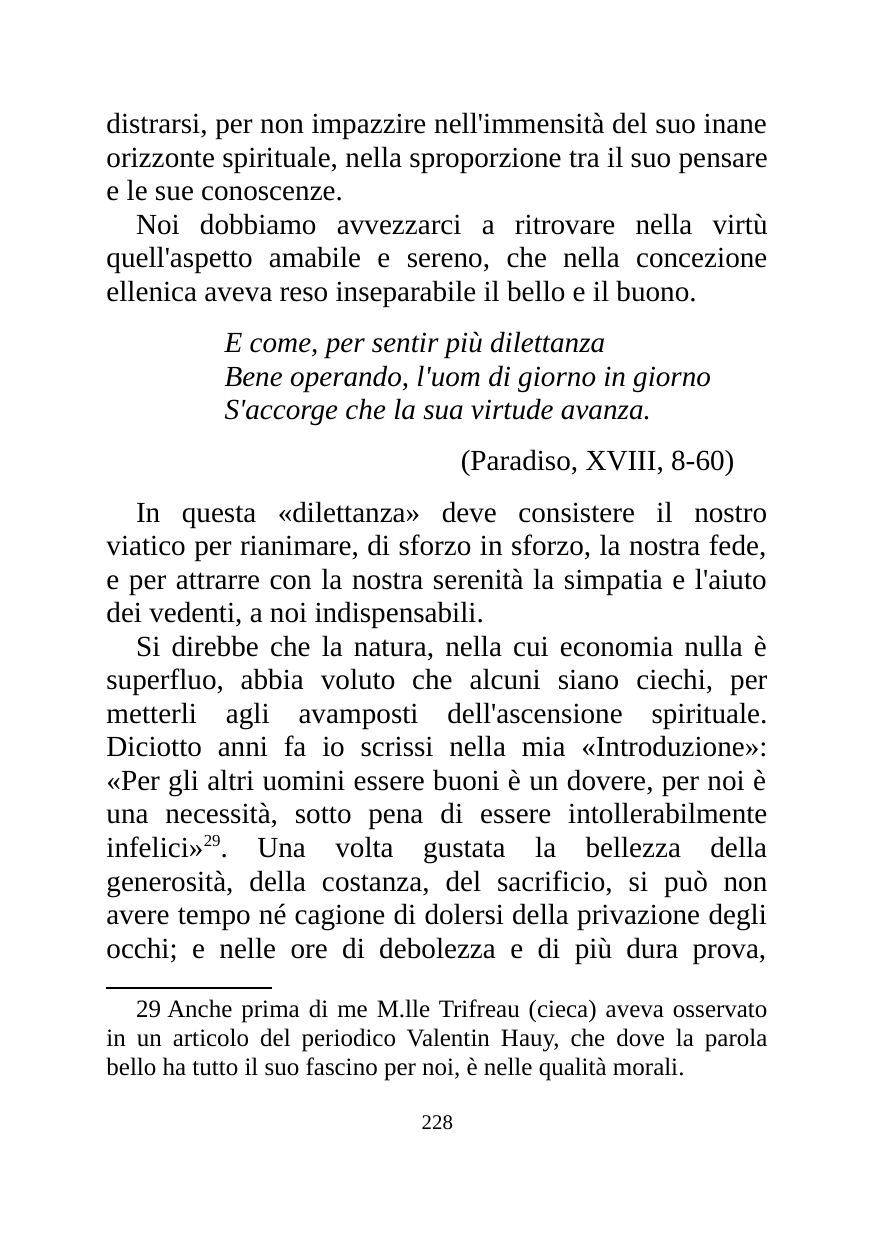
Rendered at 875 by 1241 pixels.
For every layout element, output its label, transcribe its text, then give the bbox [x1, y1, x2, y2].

text Noi dobbiamo avvezzarci a ritrovare nella virtù quell'aspetto amabile e sereno, che nella concezione ellenica aveva reso inseparabile il bello e il buono. [106, 207, 768, 307]
text Si direbbe che la natura, nella cui economia nulla è superfluo, abbia voluto che alcuni siano ciechi, per metterli agli avamposti dell'ascensione spirituale. Diciotto anni fa io scrissi nella mia «Introduzione»: «Per gli altri uomini essere buoni è un dovere, per noi è una necessità, sotto pena di essere intollerabilmente infelici». Una volta gustata la bellezza della generosità, della costanza, del sacrificio, si può non avere tempo né cagione di dolersi della privazione degli occhi; e nelle ore di debolezza e di più dura prova, [106, 629, 768, 964]
text E come, per sentir più dilettanza Bene operando, l'uom di giorno in giorno S'accorge che la sua virtude avanza. [224, 325, 768, 426]
text In questa «dilettanza» deve consistere il nostro viatico per rianimare, di sforzo in sforzo, la nostra fede, e per attrarre con la nostra serenità la simpatia e l'aiuto dei vedenti, a noi indispensabili. [106, 495, 768, 629]
text (Paradiso, XVIII, 8-60) [461, 443, 768, 477]
text Anche prima di me M.lle Trifreau (cieca) aveva osservato in un articolo del periodico Valentin Hauy, che dove la parola bello ha tutto il suo fascino per noi, è nelle qualità morali. [106, 994, 768, 1080]
text distrarsi, per non impazzire nell'immensità del suo inane orizzonte spirituale, nella sproporzione tra il suo pensare e le sue conoscenze. [106, 106, 768, 207]
